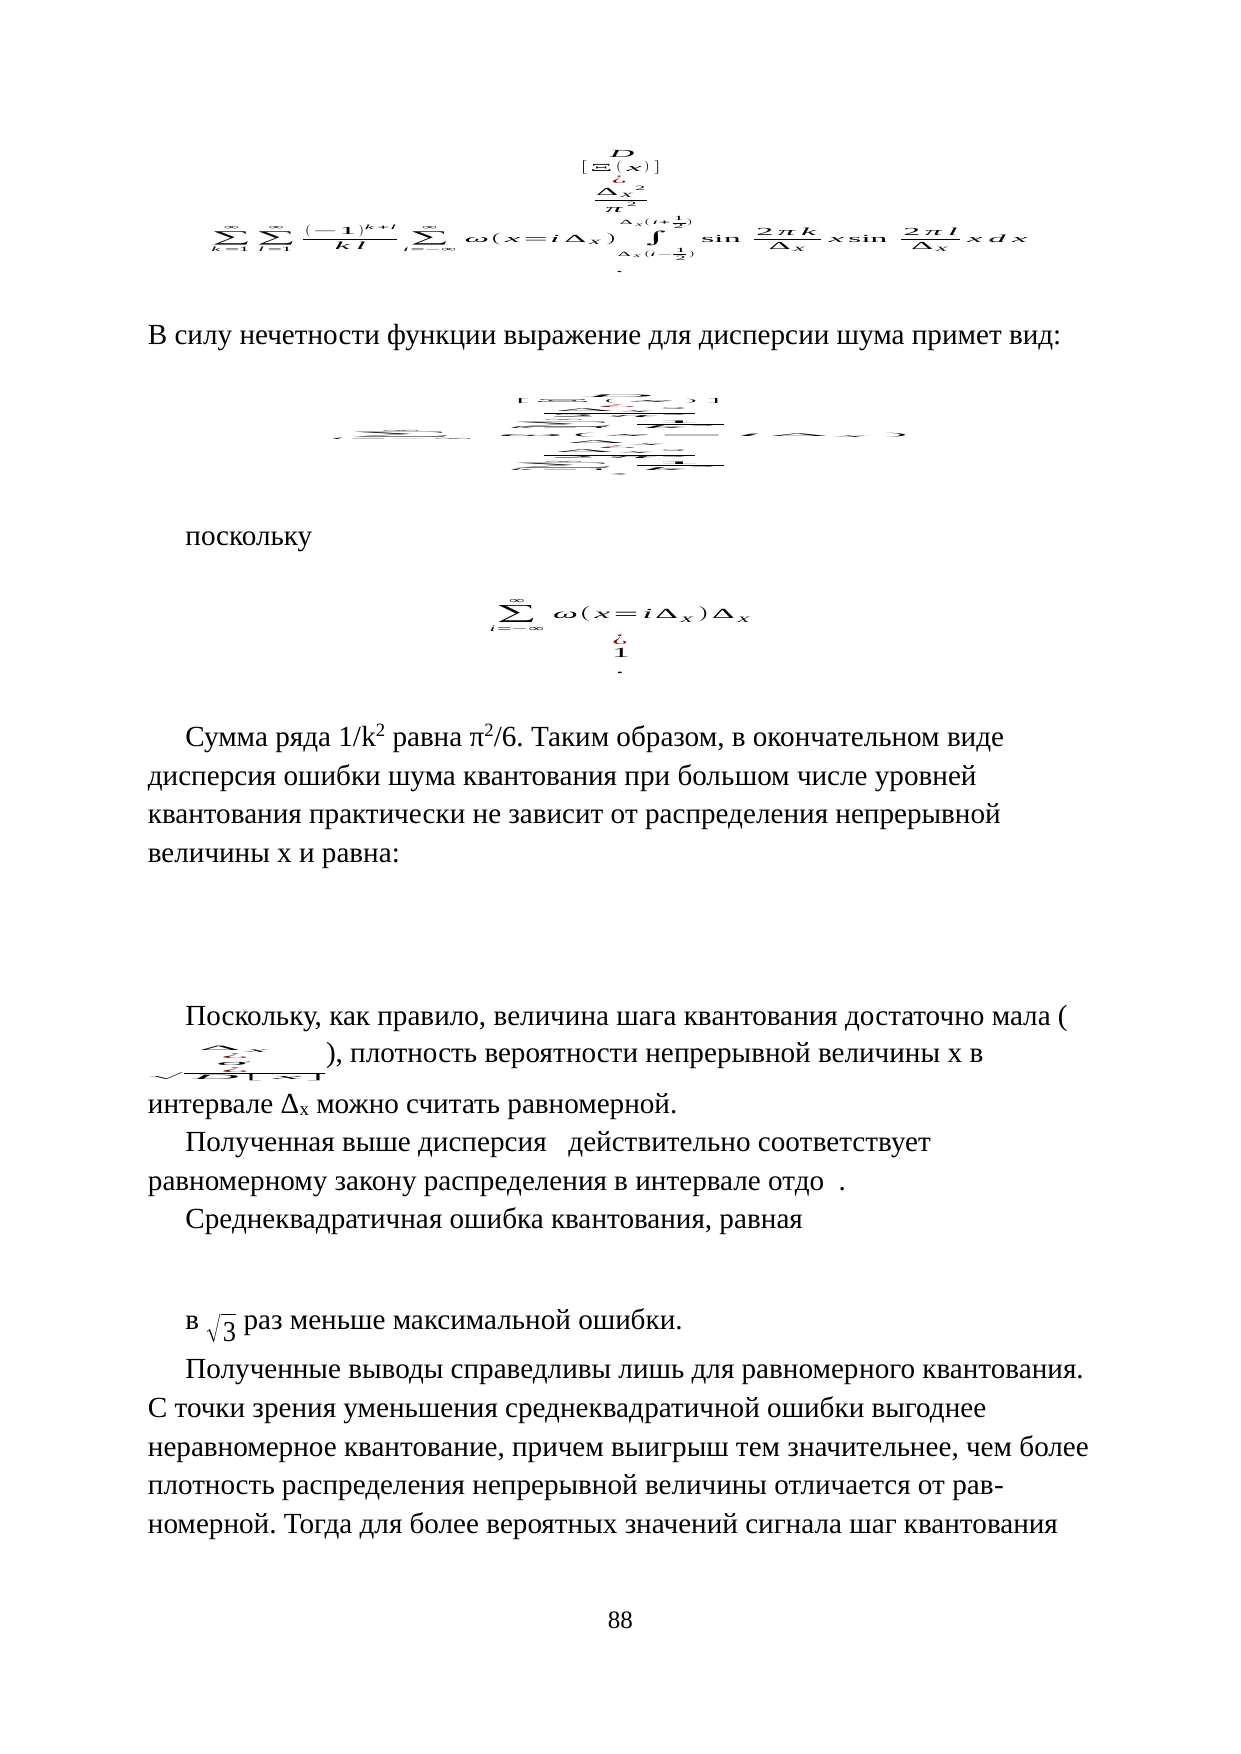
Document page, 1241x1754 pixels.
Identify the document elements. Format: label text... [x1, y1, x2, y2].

text Полученная выше дисперсия действительно соот­ветствует равномерному закону распределения в интервале отдо . [148, 1124, 1092, 1196]
text Сумма ряда 1/k2 равна π2/6. Таким образом, в оконча­тельном виде дисперсия ошибки шума квантования при боль­шом числе уровней квантования практически не зависит от распределения непрерывной величины х и равна: [148, 719, 1092, 868]
text Среднеквадратичная ошибка квантования, равная [148, 1201, 1092, 1235]
text Поскольку, как правило, величина шага квантования достаточно мала (), плотность вероят­ности непрерывной величины x в интервале Δx можно счи­тать равномерной. [148, 998, 1092, 1119]
text В силу нечетности функции выражение для дисперсии шума примет вид: [148, 317, 1092, 351]
text в раз меньше максимальной ошибки. [148, 1302, 1092, 1347]
text поскольку [148, 518, 1092, 552]
text Полученные выводы справедливы лишь для равномер­ного квантования. С точки зрения уменьшения среднеквад­ратичной ошибки выгоднее неравномерное квантование, причем выигрыш тем значительнее, чем более плотность распределения непрерывной величины отличается от рав­номерной. Тогда для более вероятных значений сигнала шаг квантования [148, 1352, 1092, 1539]
